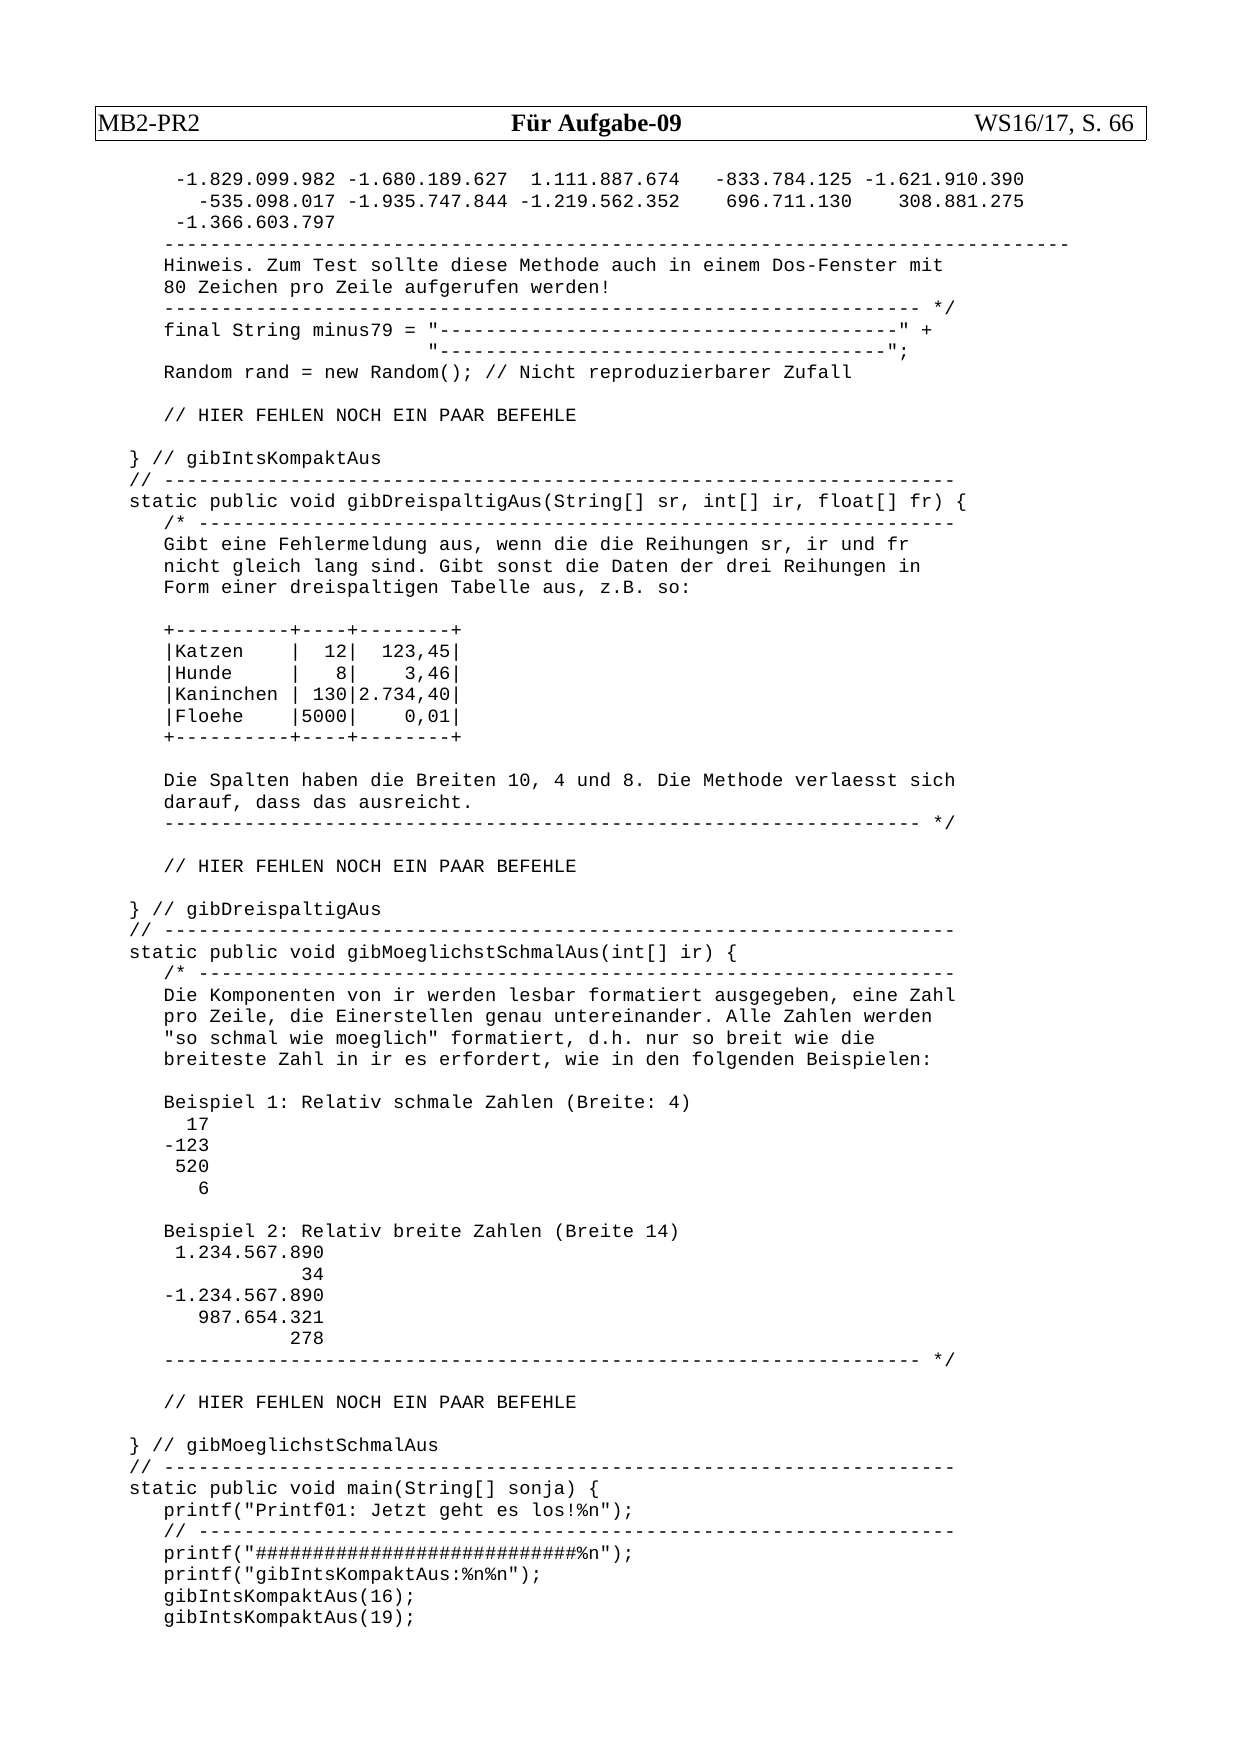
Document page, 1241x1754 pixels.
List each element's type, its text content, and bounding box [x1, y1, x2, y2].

text -1.234.567.890 [94, 1286, 1146, 1307]
text +----------+----+--------+ [94, 728, 1146, 749]
text Gibt eine Fehlermeldung aus, wenn die die Reihungen sr, ir und fr [94, 534, 1146, 556]
text gibIntsKompaktAus(19); [94, 1607, 1146, 1629]
text // HIER FEHLEN NOCH EIN PAAR BEFEHLE [94, 406, 1146, 427]
text Die Spalten haben die Breiten 10, 4 und 8. Die Methode verlaesst sich [94, 771, 1146, 792]
text -1.829.099.982 -1.680.189.627 1.111.887.674 -833.784.125 -1.621.910.390 [94, 170, 1146, 191]
text Beispiel 1: Relativ schmale Zahlen (Breite: 4) [94, 1092, 1146, 1114]
text gibIntsKompaktAus(16); [94, 1586, 1146, 1607]
text /* ------------------------------------------------------------------ [94, 964, 1146, 985]
text -123 [94, 1135, 1146, 1157]
text printf("############################%n"); [94, 1543, 1146, 1564]
text // HIER FEHLEN NOCH EIN PAAR BEFEHLE [94, 1393, 1146, 1414]
text static public void gibMoeglichstSchmalAus(int[] ir) { [94, 942, 1146, 964]
text Random rand = new Random(); // Nicht reproduzierbarer Zufall [94, 363, 1146, 384]
text // --------------------------------------------------------------------- [94, 921, 1146, 942]
text } // gibMoeglichstSchmalAus [94, 1436, 1146, 1457]
text |Katzen | 12| 123,45| [94, 642, 1146, 663]
text // HIER FEHLEN NOCH EIN PAAR BEFEHLE [94, 856, 1146, 878]
text 17 [94, 1114, 1146, 1135]
text |Floehe |5000| 0,01| [94, 706, 1146, 728]
text |Hunde | 8| 3,46| [94, 663, 1146, 685]
text ------------------------------------------------------------------------------- [94, 234, 1146, 256]
text 1.234.567.890 [94, 1243, 1146, 1264]
text -535.098.017 -1.935.747.844 -1.219.562.352 696.711.130 308.881.275 [94, 191, 1146, 213]
text "---------------------------------------"; [94, 341, 1146, 363]
text ------------------------------------------------------------------ */ [94, 298, 1146, 320]
text nicht gleich lang sind. Gibt sonst die Daten der drei Reihungen in [94, 556, 1146, 577]
text printf("Printf01: Jetzt geht es los!%n"); [94, 1500, 1146, 1522]
text 278 [94, 1328, 1146, 1350]
text Die Komponenten von ir werden lesbar formatiert ausgegeben, eine Zahl [94, 985, 1146, 1007]
text breiteste Zahl in ir es erfordert, wie in den folgenden Beispielen: [94, 1049, 1146, 1071]
text ------------------------------------------------------------------ */ [94, 1350, 1146, 1371]
text // ------------------------------------------------------------------ [94, 1522, 1146, 1543]
text darauf, dass das ausreicht. [94, 792, 1146, 813]
text 987.654.321 [94, 1307, 1146, 1328]
text |Kaninchen | 130|2.734,40| [94, 685, 1146, 706]
text printf("gibIntsKompaktAus:%n%n"); [94, 1564, 1146, 1586]
text 80 Zeichen pro Zeile aufgerufen werden! [94, 277, 1146, 298]
text final String minus79 = "----------------------------------------" + [94, 320, 1146, 341]
text // --------------------------------------------------------------------- [94, 470, 1146, 492]
text pro Zeile, die Einerstellen genau untereinander. Alle Zahlen werden [94, 1007, 1146, 1028]
text } // gibDreispaltigAus [94, 899, 1146, 921]
text +----------+----+--------+ [94, 620, 1146, 642]
text 520 [94, 1157, 1146, 1178]
text -1.366.603.797 [94, 213, 1146, 234]
text /* ------------------------------------------------------------------ [94, 513, 1146, 534]
text static public void main(String[] sonja) { [94, 1479, 1146, 1500]
text Beispiel 2: Relativ breite Zahlen (Breite 14) [94, 1221, 1146, 1243]
text "so schmal wie moeglich" formatiert, d.h. nur so breit wie die [94, 1028, 1146, 1049]
text } // gibIntsKompaktAus [94, 449, 1146, 470]
text Form einer dreispaltigen Tabelle aus, z.B. so: [94, 577, 1146, 599]
text static public void gibDreispaltigAus(String[] sr, int[] ir, float[] fr) { [94, 492, 1146, 513]
text 6 [94, 1178, 1146, 1200]
text // --------------------------------------------------------------------- [94, 1457, 1146, 1479]
text Hinweis. Zum Test sollte diese Methode auch in einem Dos-Fenster mit [94, 256, 1146, 277]
text 34 [94, 1264, 1146, 1286]
text ------------------------------------------------------------------ */ [94, 813, 1146, 835]
